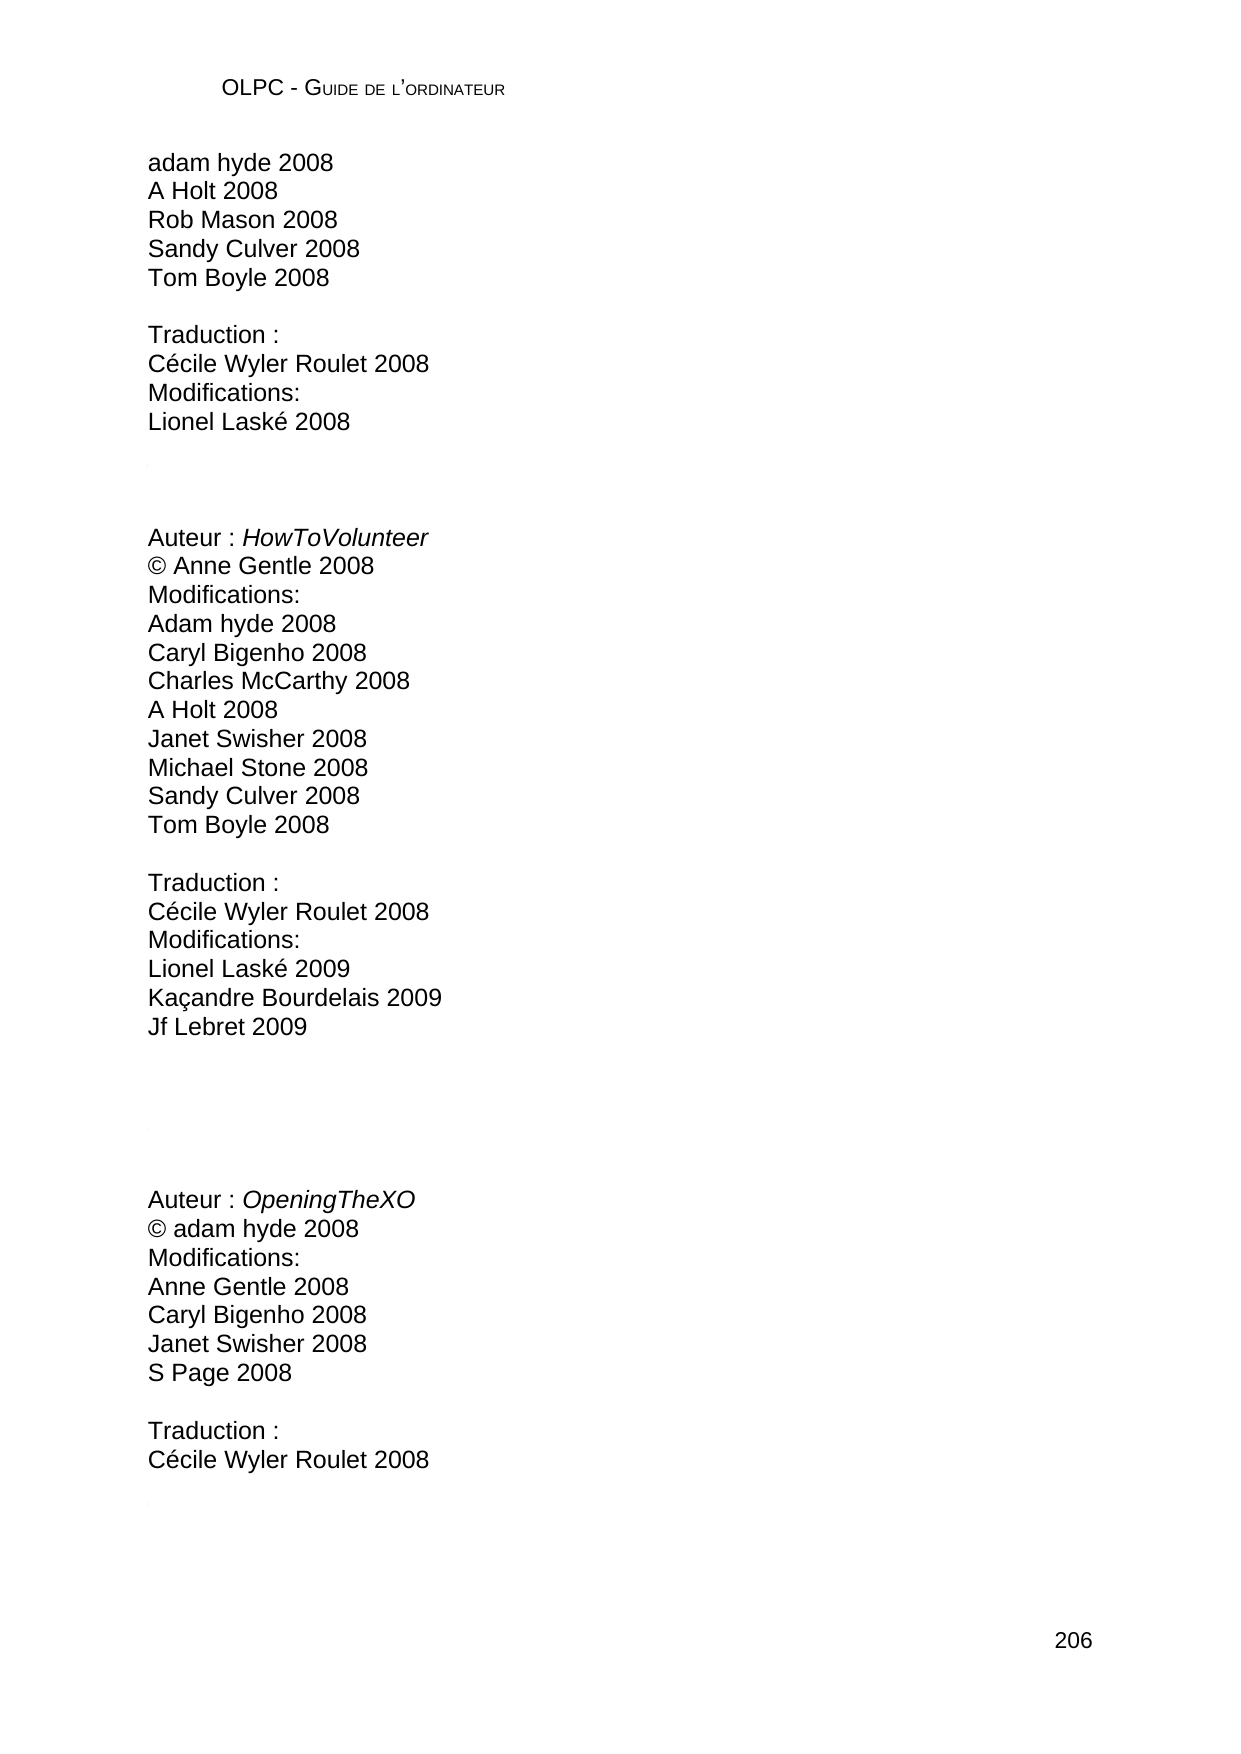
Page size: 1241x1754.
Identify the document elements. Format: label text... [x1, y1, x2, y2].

text Kaçandre Bourdelais 2009 [148, 983, 1092, 1012]
text adam hyde 2008 A Holt 2008 Rob Mason 2008 Sandy Culver 2008 Tom Boyle 2008 [148, 148, 1092, 291]
text Auteur : OpeningTheXO © adam hyde 2008 Modifications: Anne Gentle 2008 Caryl Bigenho 2008 Janet Swisher 2008 S Page 2008 [148, 1186, 1092, 1387]
text Jf Lebret 2009 [148, 1012, 1092, 1041]
text Traduction : Cécile Wyler Roulet 2008 Modifications: Lionel Laské 2008 [148, 321, 1092, 436]
text Traduction : Cécile Wyler Roulet 2008 Modifications: Lionel Laské 2009 [148, 868, 1092, 983]
text Auteur : HowToVolunteer © Anne Gentle 2008 Modifications: Adam hyde 2008 Caryl Bigenho 2008 Charles McCarthy 2008 A Holt 2008 Janet Swisher 2008 Michael Stone 2008 Sandy Culver 2008 Tom Boyle 2008 [148, 523, 1092, 839]
text Traduction : Cécile Wyler Roulet 2008 [148, 1416, 1092, 1473]
